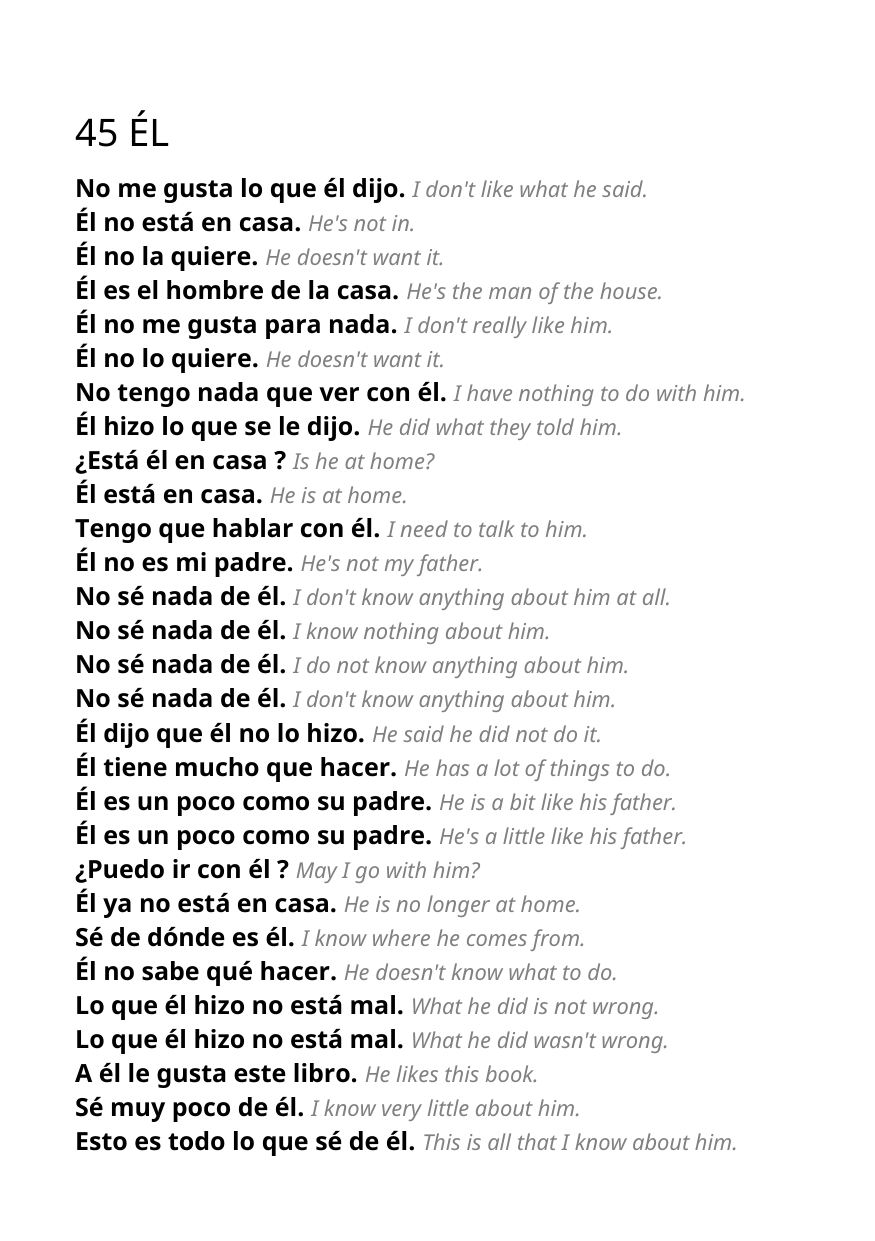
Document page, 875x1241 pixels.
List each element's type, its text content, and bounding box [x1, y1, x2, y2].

text No sé nada de él. I don't know anything about him. [75, 681, 799, 715]
text No me gusta lo que él dijo. I don't like what he said. [75, 170, 799, 204]
text No sé nada de él. I know nothing about him. [75, 613, 799, 647]
text Él tiene mucho que hacer. He has a lot of things to do. [75, 749, 799, 783]
text Él es un poco como su padre. He is a bit like his father. [75, 783, 799, 817]
text ¿Está él en casa ? Is he at home? [75, 443, 799, 477]
text Él no es mi padre. He's not my father. [75, 545, 799, 579]
text Él no me gusta para nada. I don't really like him. [75, 306, 799, 341]
text No tengo nada que ver con él. I have nothing to do with him. [75, 374, 799, 409]
text Él no está en casa. He's not in. [75, 204, 799, 238]
text Lo que él hizo no está mal. What he did wasn't wrong. [75, 1022, 799, 1056]
text Esto es todo lo que sé de él. This is all that I know about him. [75, 1124, 799, 1158]
subtitle 45 ÉL [75, 106, 799, 158]
text Tengo que hablar con él. I need to talk to him. [75, 511, 799, 545]
text Él dijo que él no lo hizo. He said he did not do it. [75, 715, 799, 749]
text Sé muy poco de él. I know very little about him. [75, 1090, 799, 1124]
text Él no sabe qué hacer. He doesn't know what to do. [75, 954, 799, 988]
text Él hizo lo que se le dijo. He did what they told him. [75, 409, 799, 443]
text Él no lo quiere. He doesn't want it. [75, 341, 799, 374]
text Él ya no está en casa. He is no longer at home. [75, 886, 799, 919]
text A él le gusta este libro. He likes this book. [75, 1056, 799, 1090]
text Él está en casa. He is at home. [75, 477, 799, 511]
text Él no la quiere. He doesn't want it. [75, 238, 799, 272]
text No sé nada de él. I don't know anything about him at all. [75, 579, 799, 613]
text ¿Puedo ir con él ? May I go with him? [75, 851, 799, 886]
text Sé de dónde es él. I know where he comes from. [75, 919, 799, 954]
text No sé nada de él. I do not know anything about him. [75, 647, 799, 681]
text Él es el hombre de la casa. He's the man of the house. [75, 272, 799, 306]
text Lo que él hizo no está mal. What he did is not wrong. [75, 988, 799, 1022]
text Él es un poco como su padre. He's a little like his father. [75, 817, 799, 851]
